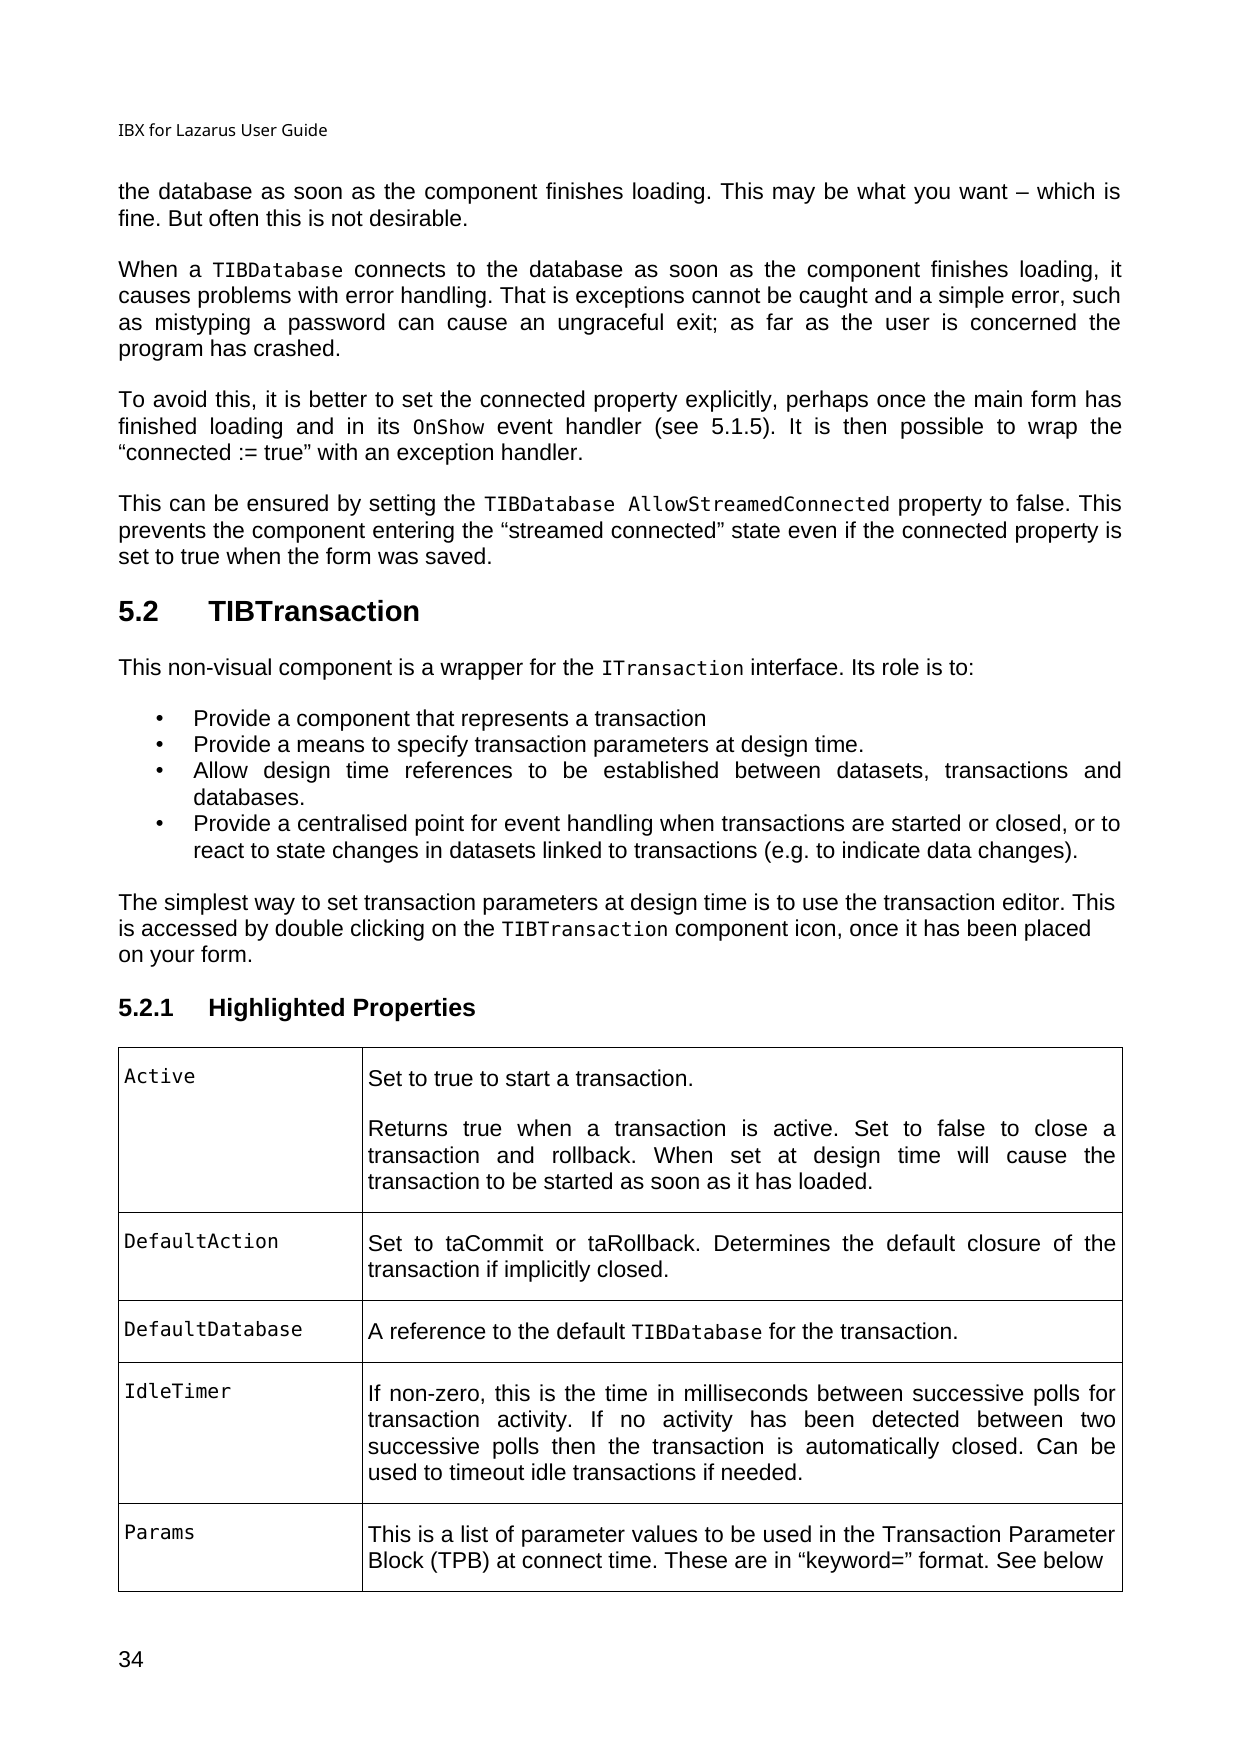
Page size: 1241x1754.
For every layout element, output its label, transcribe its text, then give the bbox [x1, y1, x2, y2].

list Allow design time references to be established between datasets, transactions and databases. [156, 757, 1122, 810]
text This can be ensured by setting the TIBDatabase AllowStreamedConnected property to false. This prevents the component entering the “streamed connected” state even if the connected property is set to true when the form was saved. [118, 490, 1122, 569]
text This non-visual component is a wrapper for the ITransaction interface. Its role is to: [118, 653, 1122, 680]
table_cell Params [119, 1504, 362, 1591]
subtitle Highlighted Properties [118, 993, 1122, 1022]
table_header Active [119, 1048, 362, 1212]
list Provide a centralised point for event handling when transactions are started or closed, or to react to state changes in datasets linked to transactions (e.g. to indicate data changes). [156, 810, 1122, 863]
table_cell This is a list of parameter values to be used in the Transaction Parameter Block (TPB) at connect time. These are in “keyword=” format. See below [363, 1504, 1122, 1591]
list Provide a means to specify transaction parameters at design time. [156, 731, 1122, 757]
text The simplest way to set transaction parameters at design time is to use the transaction editor. This is accessed by double clicking on the TIBTransaction component icon, once it has been placed on your form. [118, 888, 1122, 967]
text When a TIBDatabase connects to the database as soon as the component finishes loading, it causes problems with error handling. That is exceptions cannot be caught and a simple error, such as mistyping a password can cause an ungraceful exit; as far as the user is concerned the program has crashed. [118, 256, 1122, 361]
table_cell If non-zero, this is the time in milliseconds between successive polls for transaction activity. If no activity has been detected between two successive polls then the transaction is automatically closed. Can be used to timeout idle transactions if needed. [363, 1363, 1122, 1503]
text To avoid this, it is better to set the connected property explicitly, perhaps once the main form has finished loading and in its OnShow event handler (see 5.1.5). It is then possible to wrap the “connected := true” with an exception handler. [118, 386, 1122, 465]
table_cell IdleTimer [119, 1363, 362, 1503]
table_header Set to true to start a transaction. Returns true when a transaction is active. Set to false to close a transaction and rollback. When set at design time will cause the transaction to be started as soon as it has loaded. [363, 1048, 1122, 1212]
table_cell Set to taCommit or taRollback. Determines the default closure of the transaction if implicitly closed. [363, 1213, 1122, 1300]
table_cell DefaultDatabase [119, 1301, 362, 1362]
list Provide a component that represents a transaction [156, 705, 1122, 731]
subtitle TIBTransaction [118, 594, 1122, 628]
table_cell A reference to the default TIBDatabase for the transaction. [363, 1301, 1122, 1362]
table_cell DefaultAction [119, 1213, 362, 1300]
text the database as soon as the component finishes loading. This may be what you want – which is fine. But often this is not desirable. [118, 178, 1122, 231]
